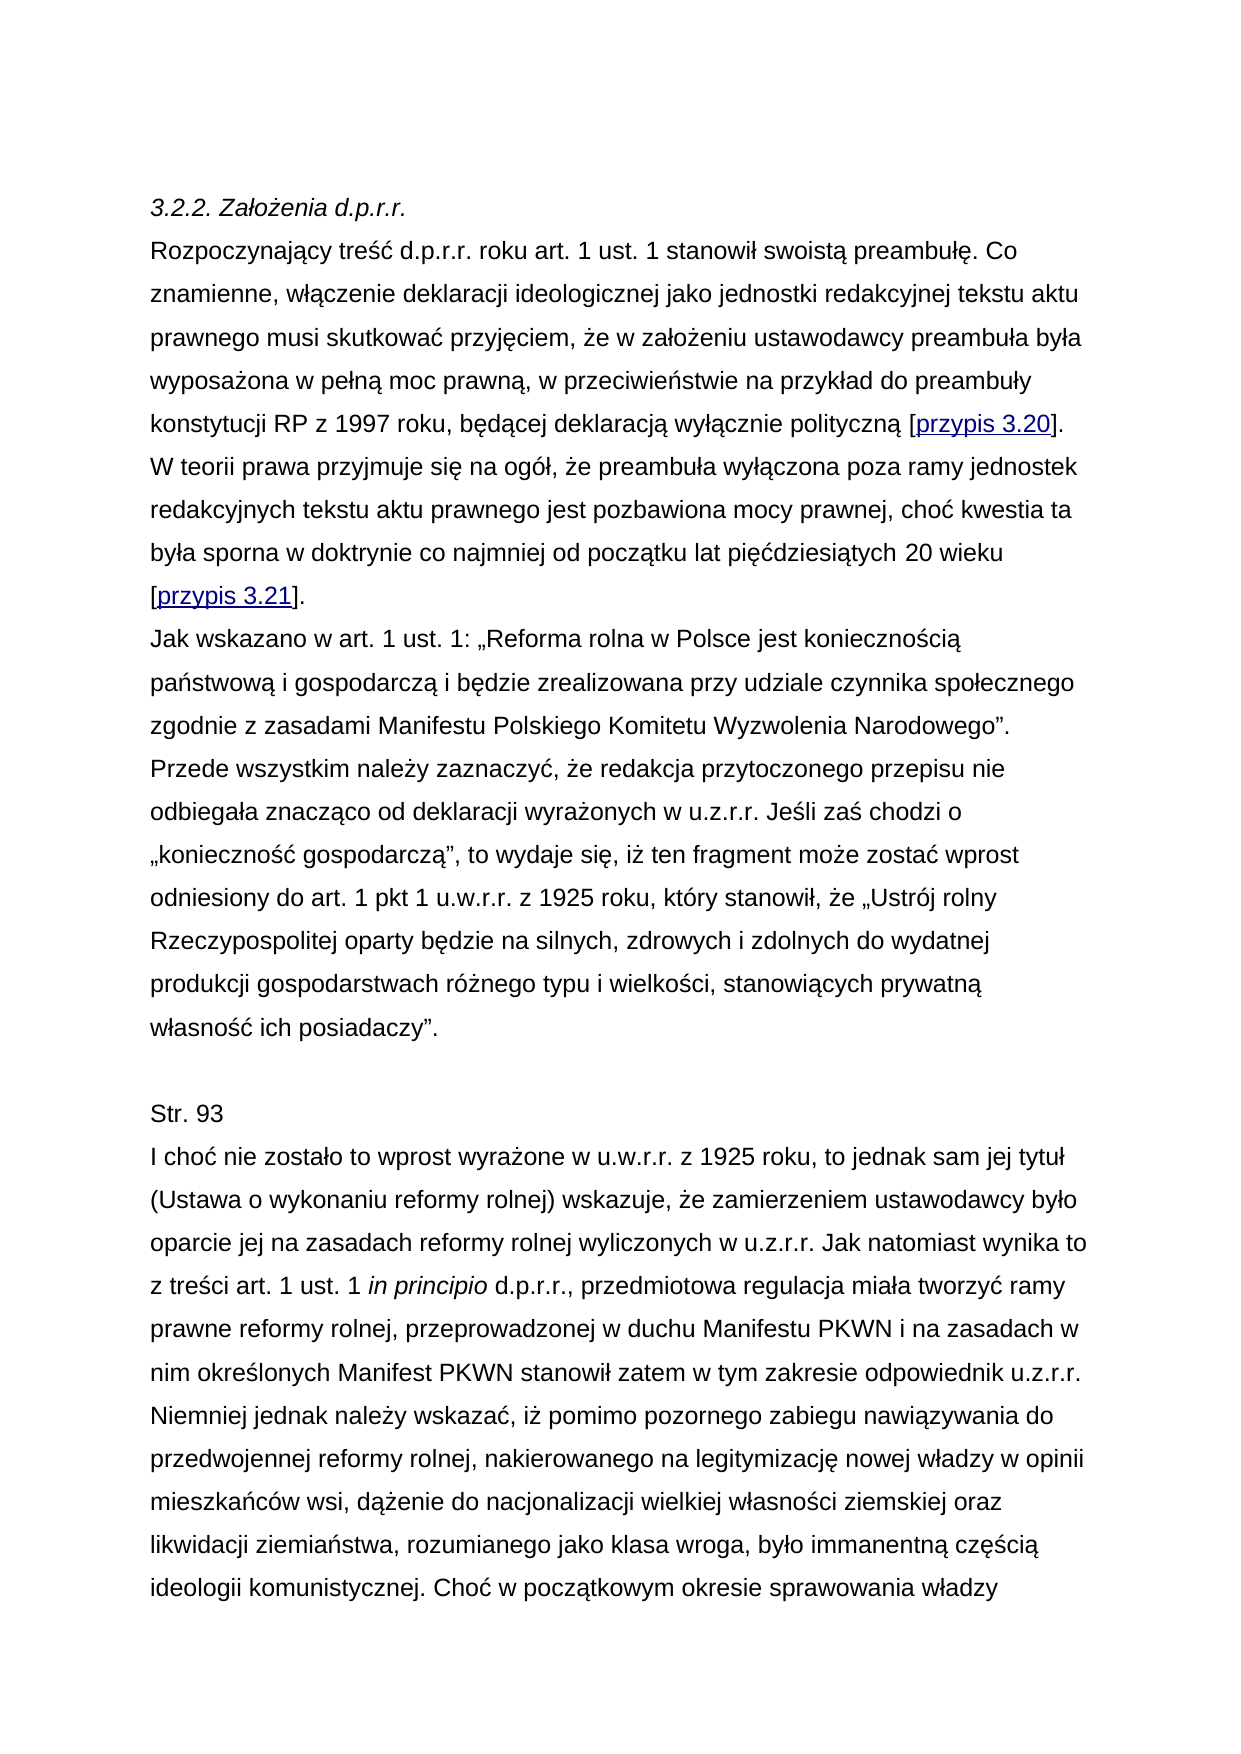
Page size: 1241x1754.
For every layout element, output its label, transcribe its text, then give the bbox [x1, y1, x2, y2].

text I choć nie zostało to wprost wyrażone w u.w.r.r. z 1925 roku, to jednak sam jej tytuł (Ustawa o wykonaniu reformy rolnej) wskazuje, że zamierzeniem ustawodawcy było oparcie jej na zasadach reformy rolnej wyliczonych w u.z.r.r. Jak natomiast wynika to z treści art. 1 ust. 1 in principio d.p.r.r., przedmiotowa regulacja miała tworzyć ramy prawne reformy rolnej, przeprowadzonej w duchu Manifestu PKWN i na zasadach w nim określonych Manifest PKWN stanowił zatem w tym zakresie odpowiednik u.z.r.r. [150, 1142, 1090, 1386]
text Rozpoczynający treść d.p.r.r. roku art. 1 ust. 1 stanowił swoistą preambułę. Co znamienne, włączenie deklaracji ideologicznej jako jednostki redakcyjnej tekstu aktu prawnego musi skutkować przyjęciem, że w założeniu ustawodawcy preambuła była wyposażona w pełną moc prawną, w przeciwieństwie na przykład do preambuły konstytucji RP z 1997 roku, będącej deklaracją wyłącznie polityczną [przypis 3.20]. W teorii prawa przyjmuje się na ogół, że preambuła wyłączona poza ramy jednostek redakcyjnych tekstu aktu prawnego jest pozbawiona mocy prawnej, choć kwestia ta była sporna w doktrynie co najmniej od początku lat pięćdziesiątych 20 wieku [przypis 3.21]. [150, 236, 1090, 610]
subtitle 3.2.2. Założenia d.p.r.r. [150, 193, 1090, 222]
text Str. 93 [150, 1099, 1090, 1127]
text Jak wskazano w art. 1 ust. 1: „Reforma rolna w Polsce jest koniecznością państwową i gospodarczą i będzie zrealizowana przy udziale czynnika społecznego zgodnie z zasadami Manifestu Polskiego Komitetu Wyzwolenia Narodowego”. Przede wszystkim należy zaznaczyć, że redakcja przytoczonego przepisu nie odbiegała znacząco od deklaracji wyrażonych w u.z.r.r. Jeśli zaś chodzi o „konieczność gospodarczą”, to wydaje się, iż ten fragment może zostać wprost odniesiony do art. 1 pkt 1 u.w.r.r. z 1925 roku, który stanowił, że „Ustrój rolny Rzeczypospolitej oparty będzie na silnych, zdrowych i zdolnych do wydatnej produkcji gospodarstwach różnego typu i wielkości, stanowiących prywatną własność ich posiadaczy”. [150, 624, 1090, 1041]
text Niemniej jednak należy wskazać, iż pomimo pozornego zabiegu nawiązywania do przedwojennej reformy rolnej, nakierowanego na legitymizację nowej władzy w opinii mieszkańców wsi, dążenie do nacjonalizacji wielkiej własności ziemskiej oraz likwidacji ziemiaństwa, rozumianego jako klasa wroga, było immanentną częścią ideologii komunistycznej. Choć w początkowym okresie sprawowania władzy [150, 1401, 1090, 1602]
